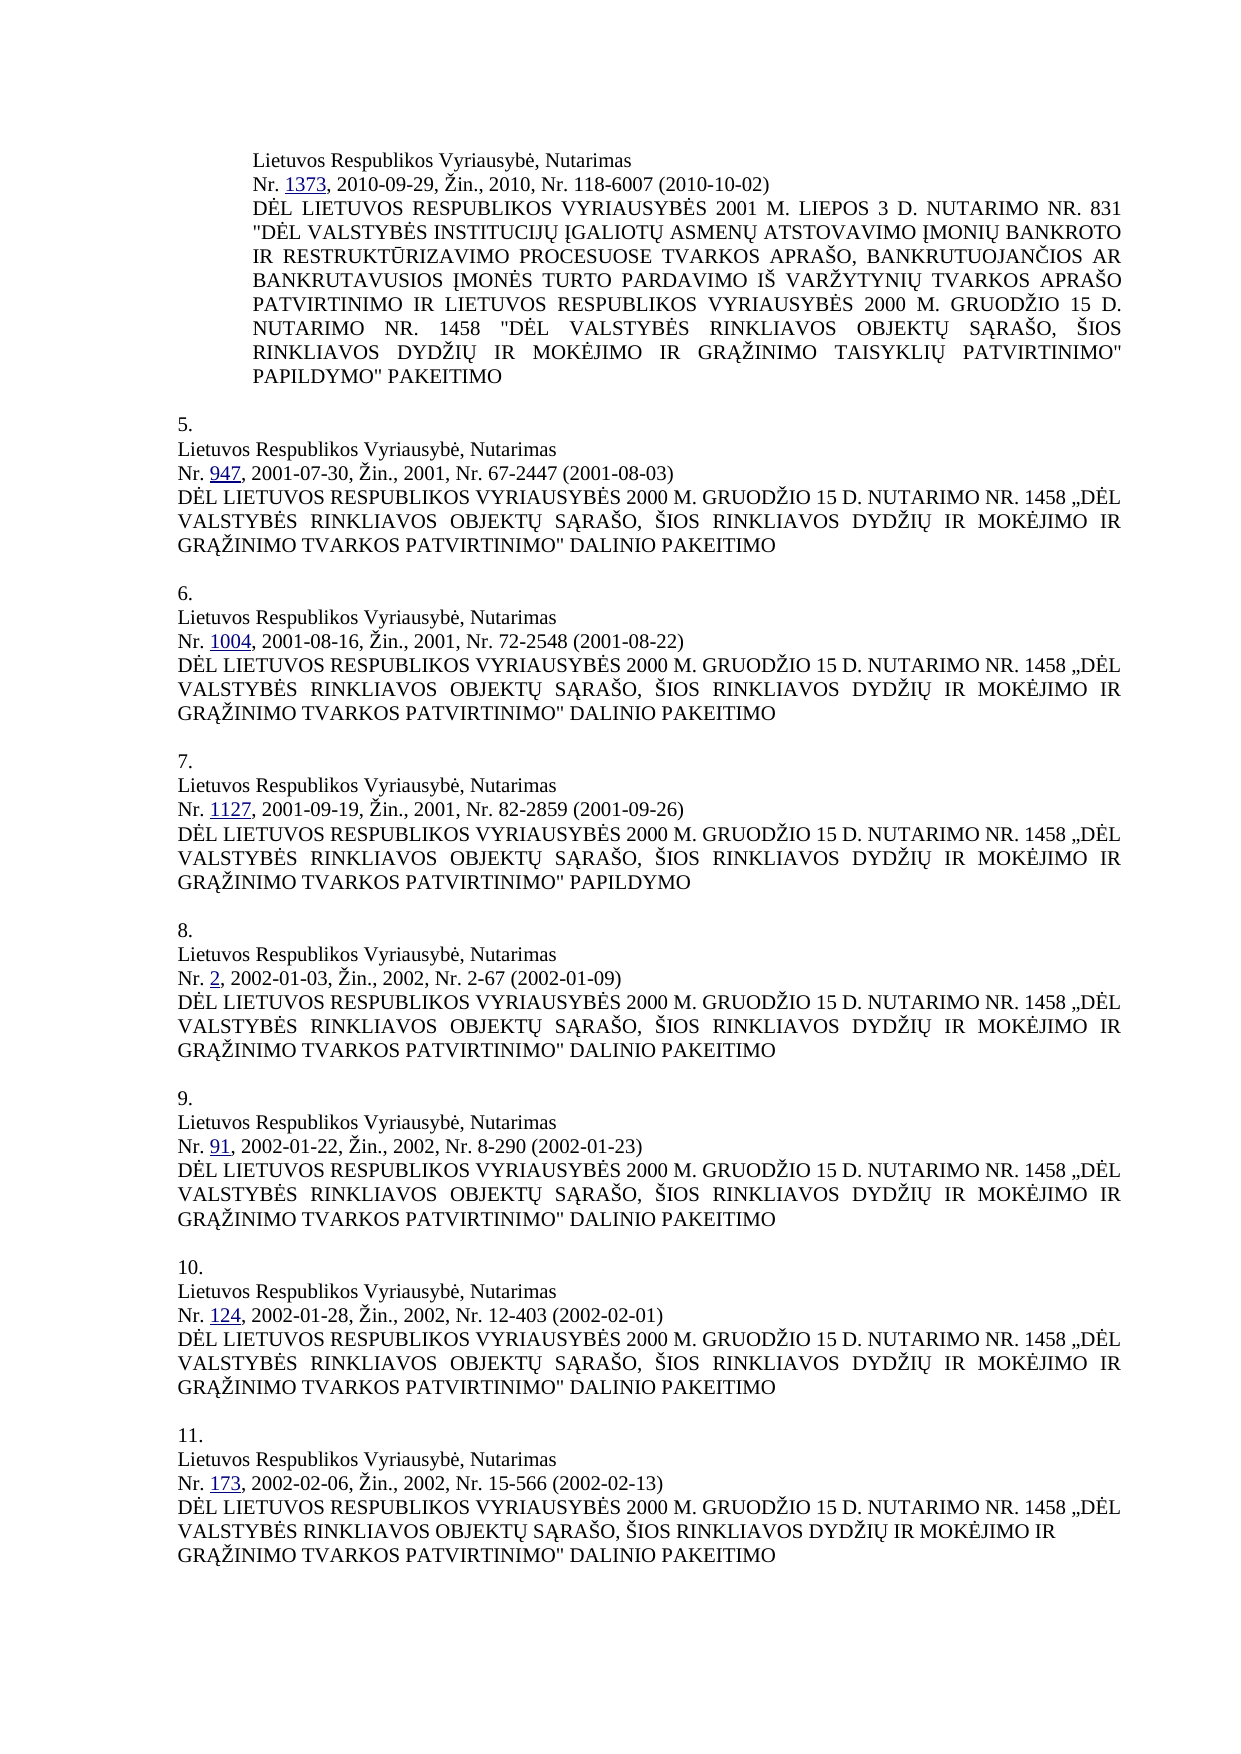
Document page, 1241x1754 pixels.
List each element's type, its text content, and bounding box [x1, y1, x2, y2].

text Nr. 1127, 2001-09-19, Žin., 2001, Nr. 82-2859 (2001-09-26) [177, 797, 1122, 821]
text DĖL LIETUVOS RESPUBLIKOS VYRIAUSYBĖS 2000 M. GRUODŽIO 15 D. NUTARIMO NR. 1458 „DĖL VALSTYBĖS RINKLIAVOS OBJEKTŲ SĄRAŠO, ŠIOS RINKLIAVOS DYDŽIŲ IR MOKĖJIMO IR GRĄŽINIMO TVARKOS PATVIRTINIMO" DALINIO PAKEITIMO [177, 484, 1122, 557]
text Lietuvos Respublikos Vyriausybė, Nutarimas [177, 1110, 1122, 1134]
text DĖL LIETUVOS RESPUBLIKOS VYRIAUSYBĖS 2000 M. GRUODŽIO 15 D. NUTARIMO NR. 1458 „DĖL VALSTYBĖS RINKLIAVOS OBJEKTŲ SĄRAŠO, ŠIOS RINKLIAVOS DYDŽIŲ IR MOKĖJIMO IR GRĄŽINIMO TVARKOS PATVIRTINIMO" DALINIO PAKEITIMO [177, 1327, 1122, 1399]
text DĖL LIETUVOS RESPUBLIKOS VYRIAUSYBĖS 2001 M. LIEPOS 3 D. NUTARIMO NR. 831 "DĖL VALSTYBĖS INSTITUCIJŲ ĮGALIOTŲ ASMENŲ ATSTOVAVIMO ĮMONIŲ BANKROTO IR RESTRUKTŪRIZAVIMO PROCESUOSE TVARKOS APRAŠO, BANKRUTUOJANČIOS AR BANKRUTAVUSIOS ĮMONĖS TURTO PARDAVIMO IŠ VARŽYTYNIŲ TVARKOS APRAŠO PATVIRTINIMO IR LIETUVOS RESPUBLIKOS VYRIAUSYBĖS 2000 M. GRUODŽIO 15 D. NUTARIMO NR. 1458 "DĖL VALSTYBĖS RINKLIAVOS OBJEKTŲ SĄRAŠO, ŠIOS RINKLIAVOS DYDŽIŲ IR MOKĖJIMO IR GRĄŽINIMO TAISYKLIŲ PATVIRTINIMO" PAPILDYMO" PAKEITIMO [252, 196, 1122, 388]
text 7. [177, 749, 1122, 773]
text Lietuvos Respublikos Vyriausybė, Nutarimas [177, 605, 1122, 629]
text Nr. 1004, 2001-08-16, Žin., 2001, Nr. 72-2548 (2001-08-22) [177, 629, 1122, 653]
text Nr. 947, 2001-07-30, Žin., 2001, Nr. 67-2447 (2001-08-03) [177, 461, 1122, 484]
text 8. [177, 918, 1122, 942]
text DĖL LIETUVOS RESPUBLIKOS VYRIAUSYBĖS 2000 M. GRUODŽIO 15 D. NUTARIMO NR. 1458 „DĖL VALSTYBĖS RINKLIAVOS OBJEKTŲ SĄRAŠO, ŠIOS RINKLIAVOS DYDŽIŲ IR MOKĖJIMO IR GRĄŽINIMO TVARKOS PATVIRTINIMO" DALINIO PAKEITIMO [177, 653, 1122, 725]
text Lietuvos Respublikos Vyriausybė, Nutarimas [177, 1447, 1122, 1471]
text 9. [177, 1086, 1122, 1110]
text DĖL LIETUVOS RESPUBLIKOS VYRIAUSYBĖS 2000 M. GRUODŽIO 15 D. NUTARIMO NR. 1458 „DĖL VALSTYBĖS RINKLIAVOS OBJEKTŲ SĄRAŠO, ŠIOS RINKLIAVOS DYDŽIŲ IR MOKĖJIMO IR GRĄŽINIMO TVARKOS PATVIRTINIMO" DALINIO PAKEITIMO [177, 990, 1122, 1062]
text DĖL LIETUVOS RESPUBLIKOS VYRIAUSYBĖS 2000 M. GRUODŽIO 15 D. NUTARIMO NR. 1458 „DĖL VALSTYBĖS RINKLIAVOS OBJEKTŲ SĄRAŠO, ŠIOS RINKLIAVOS DYDŽIŲ IR MOKĖJIMO IR GRĄŽINIMO TVARKOS PATVIRTINIMO" PAPILDYMO [177, 821, 1122, 894]
text Lietuvos Respublikos Vyriausybė, Nutarimas [177, 773, 1122, 797]
text Nr. 91, 2002-01-22, Žin., 2002, Nr. 8-290 (2002-01-23) [177, 1134, 1122, 1158]
text Lietuvos Respublikos Vyriausybė, Nutarimas [177, 436, 1122, 461]
text DĖL LIETUVOS RESPUBLIKOS VYRIAUSYBĖS 2000 M. GRUODŽIO 15 D. NUTARIMO NR. 1458 „DĖL VALSTYBĖS RINKLIAVOS OBJEKTŲ SĄRAŠO, ŠIOS RINKLIAVOS DYDŽIŲ IR MOKĖJIMO IR GRĄŽINIMO TVARKOS PATVIRTINIMO" DALINIO PAKEITIMO [177, 1158, 1122, 1231]
text 5. [177, 412, 1122, 436]
text Lietuvos Respublikos Vyriausybė, Nutarimas [177, 942, 1122, 966]
text 10. [177, 1254, 1122, 1279]
text Lietuvos Respublikos Vyriausybė, Nutarimas [177, 1279, 1122, 1303]
text Nr. 2, 2002-01-03, Žin., 2002, Nr. 2-67 (2002-01-09) [177, 966, 1122, 990]
text 11. [177, 1423, 1122, 1447]
text Nr. 1373, 2010-09-29, Žin., 2010, Nr. 118-6007 (2010-10-02) [252, 172, 1122, 196]
text Nr. 173, 2002-02-06, Žin., 2002, Nr. 15-566 (2002-02-13) [177, 1471, 1122, 1495]
text Nr. 124, 2002-01-28, Žin., 2002, Nr. 12-403 (2002-02-01) [177, 1303, 1122, 1327]
text Lietuvos Respublikos Vyriausybė, Nutarimas [252, 148, 1122, 172]
text 6. [177, 581, 1122, 605]
text DĖL LIETUVOS RESPUBLIKOS VYRIAUSYBĖS 2000 M. GRUODŽIO 15 D. NUTARIMO NR. 1458 „DĖL VALSTYBĖS RINKLIAVOS OBJEKTŲ SĄRAŠO, ŠIOS RINKLIAVOS DYDŽIŲ IR MOKĖJIMO IR GRĄŽINIMO TVARKOS PATVIRTINIMO" DALINIO PAKEITIMO [177, 1495, 1122, 1567]
